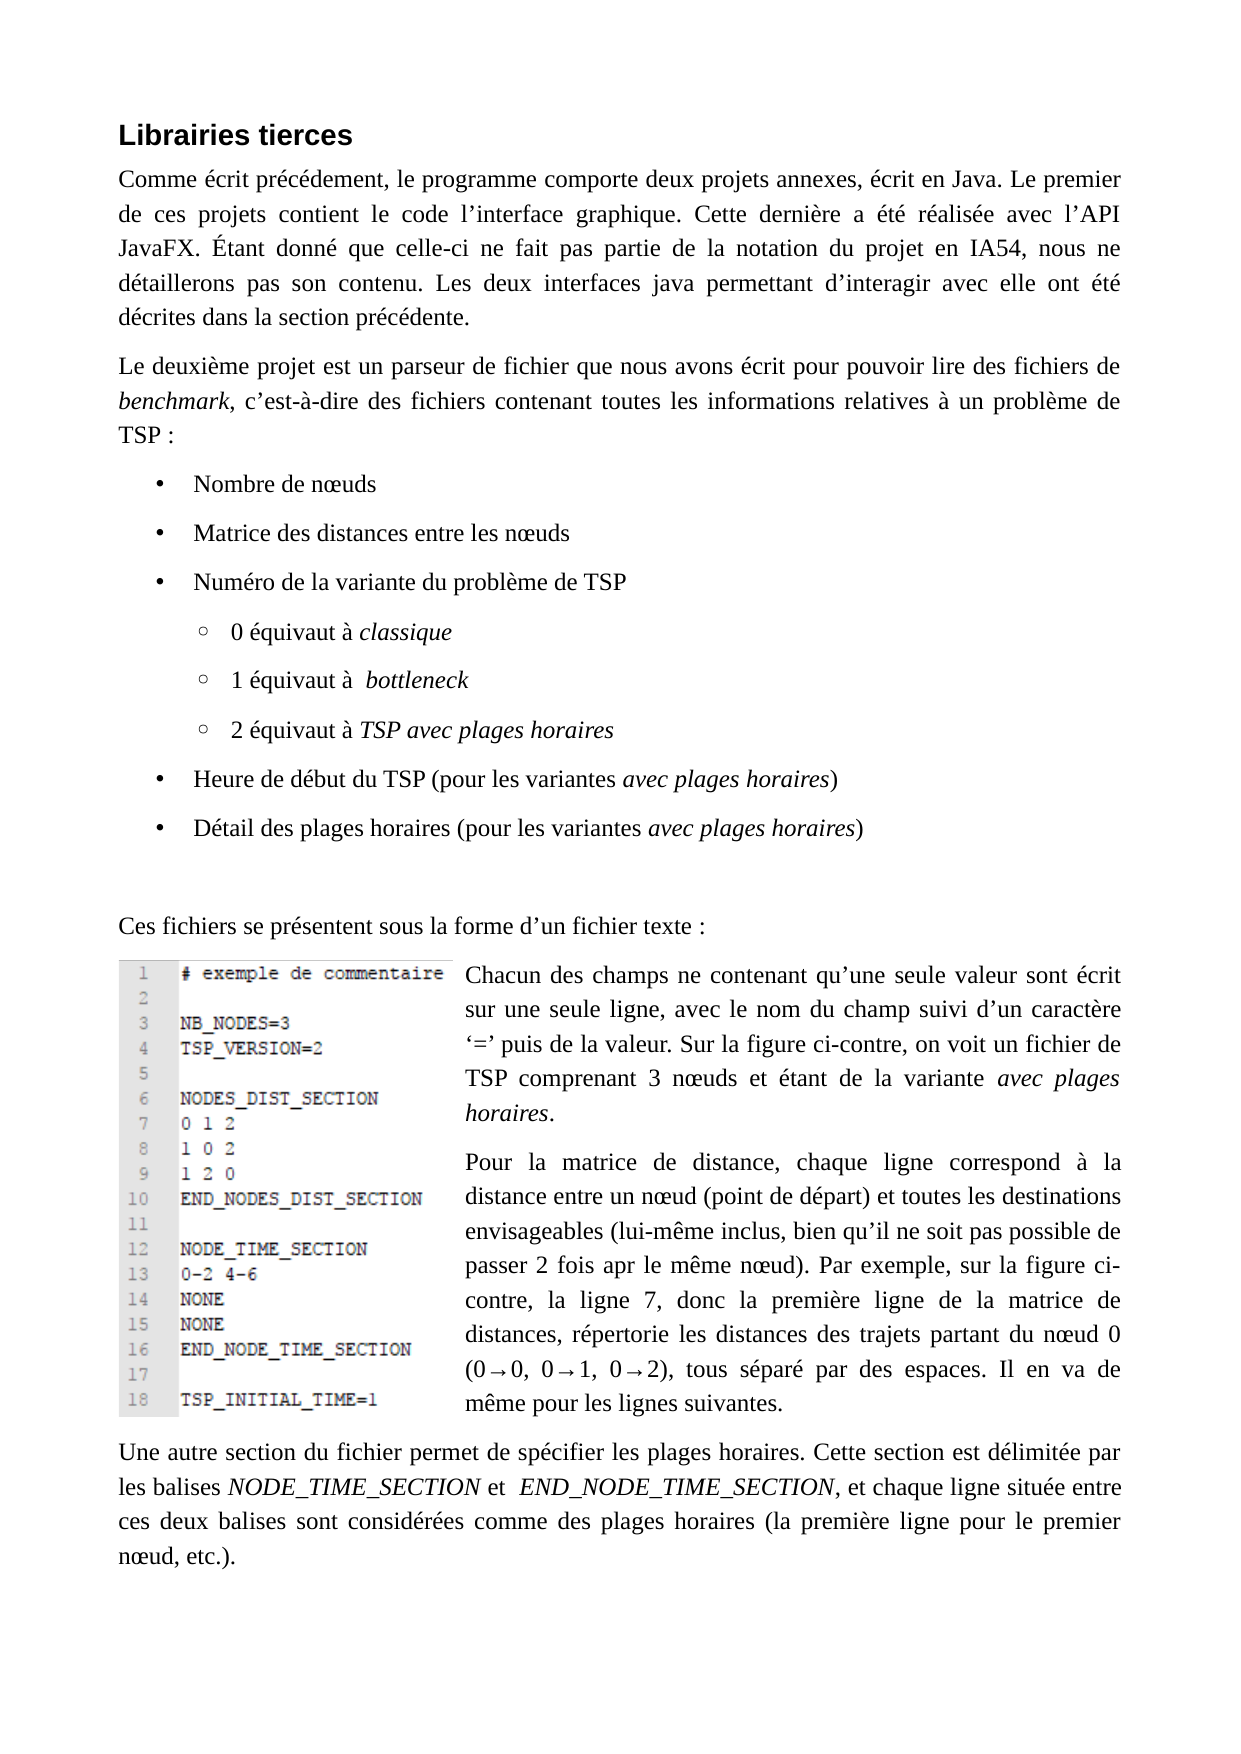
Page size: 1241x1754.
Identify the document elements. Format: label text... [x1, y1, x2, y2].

subtitle Librairies tierces [118, 118, 1122, 152]
text Chacun des champs ne contenant qu’une seule valeur sont écrit sur une seule ligne, avec le nom du champ suivi d’un caractère ‘=’ puis de la valeur. Sur la figure ci-contre, on voit un fichier de TSP comprenant 3 nœuds et étant de la variante avec plages horaires. [453, 960, 1122, 1127]
text Le deuxième projet est un parseur de fichier que nous avons écrit pour pouvoir lire des fichiers de benchmark, c’est-à-dire des fichiers contenant toutes les informations relatives à un problème de TSP : [118, 351, 1122, 449]
text Pour la matrice de distance, chaque ligne correspond à la distance entre un nœud (point de départ) et toutes les destinations envisageables (lui-même inclus, bien qu’il ne soit pas possible de passer 2 fois apr le même nœud). Par exemple, sur la figure ci-contre, la ligne 7, donc la première ligne de la matrice de distances, répertorie les distances des trajets partant du nœud 0 (0→0, 0→1, 0→2), tous séparé par des espaces. Il en va de même pour les lignes suivantes. [453, 1147, 1122, 1417]
text Ces fichiers se présentent sous la forme d’un fichier texte : [118, 911, 1122, 940]
list Nombre de nœuds [156, 469, 1122, 498]
list Matrice des distances entre les nœuds [156, 518, 1122, 547]
text Une autre section du fichier permet de spécifier les plages horaires. Cette section est délimitée par les balises NODE_TIME_SECTION et END_NODE_TIME_SECTION, et chaque ligne située entre ces deux balises sont considérées comme des plages horaires (la première ligne pour le premier nœud, etc.). [118, 1437, 1122, 1569]
list 1 équivaut à bottleneck [193, 666, 1122, 694]
list Heure de début du TSP (pour les variantes avec plages horaires) [156, 764, 1122, 792]
list 0 équivaut à classique [193, 617, 1122, 645]
list 2 équivaut à TSP avec plages horaires [193, 715, 1122, 743]
text Comme écrit précédement, le programme comporte deux projets annexes, écrit en Java. Le premier de ces projets contient le code l’interface graphique. Cette dernière a été réalisée avec l’API JavaFX. Étant donné que celle-ci ne fait pas partie de la notation du projet en IA54, nous ne détaillerons pas son contenu. Les deux interfaces java permettant d’interagir avec elle ont été décrites dans la section précédente. [118, 164, 1122, 331]
picture [118, 960, 453, 1417]
list Détail des plages horaires (pour les variantes avec plages horaires) [156, 813, 1122, 842]
list Numéro de la variante du problème de TSP [156, 567, 1122, 596]
